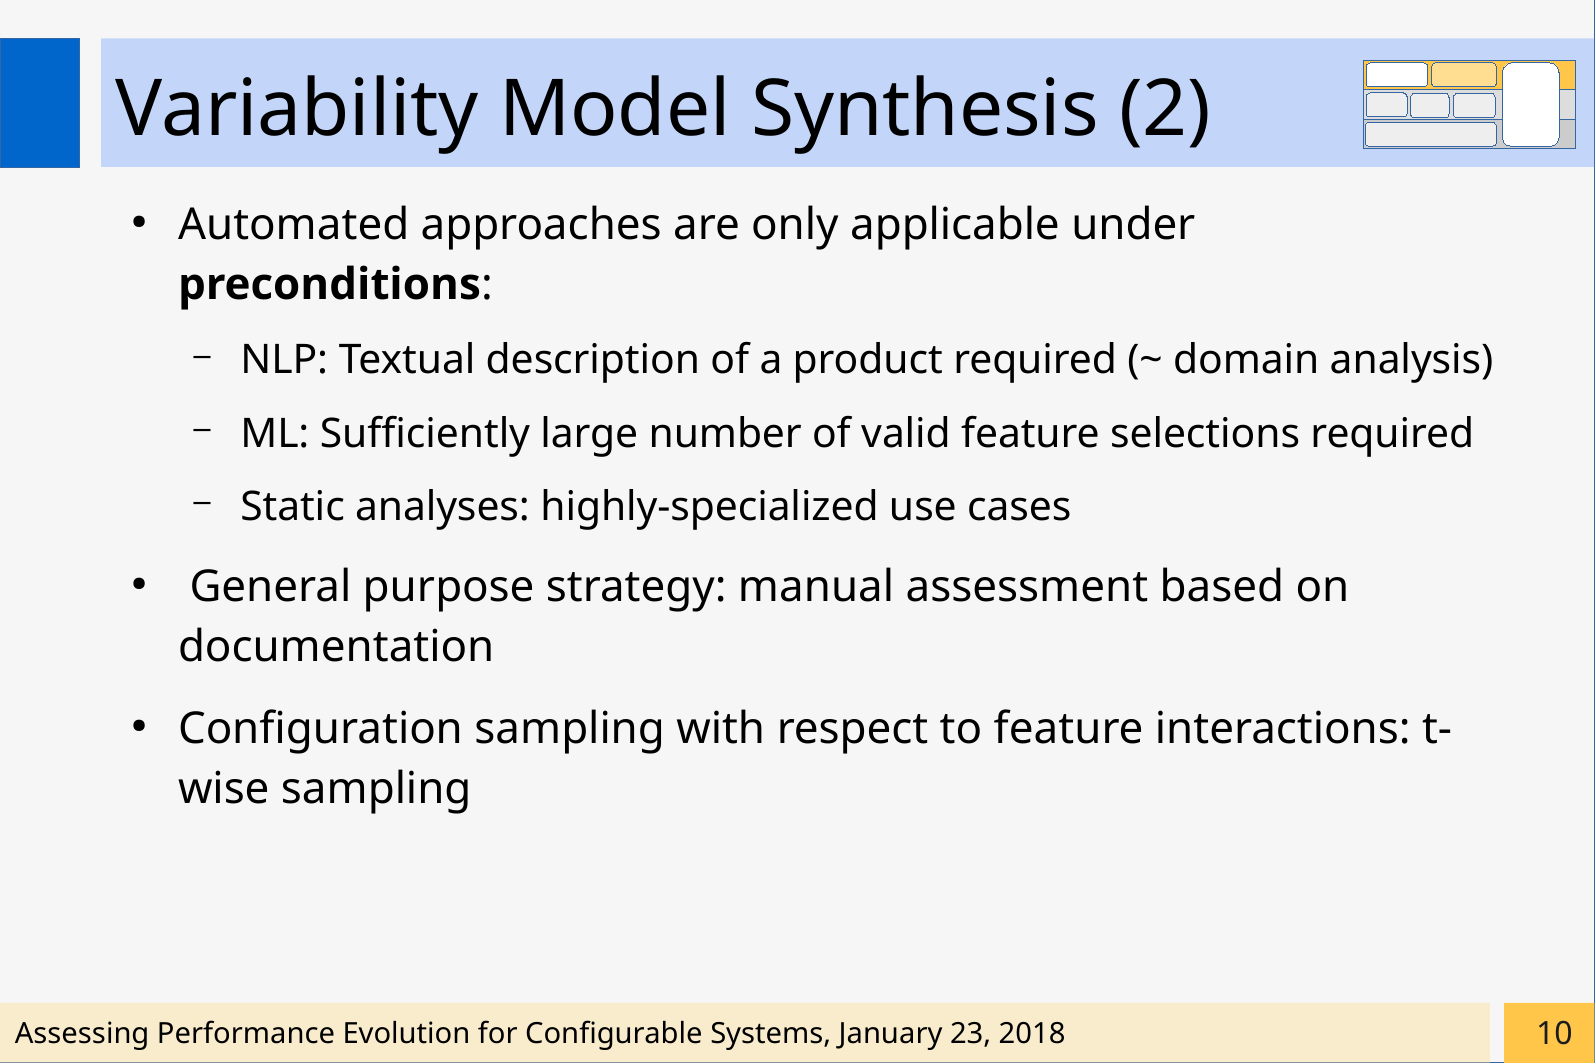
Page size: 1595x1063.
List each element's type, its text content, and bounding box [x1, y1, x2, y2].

list Automated approaches are only applicable under preconditions: NLP: Textual description of a product required (~ domain analysis) ML: Sufficiently large number of valid feature selections required Static analyses: highly-specialized use cases General purpose strategy: manual assessment based on documentation Configuration sampling with respect to feature interactions: t-wise sampling [115, 192, 1515, 978]
text_box [1363, 60, 1576, 149]
title Variability Model Synthesis (2) [115, 42, 1515, 168]
